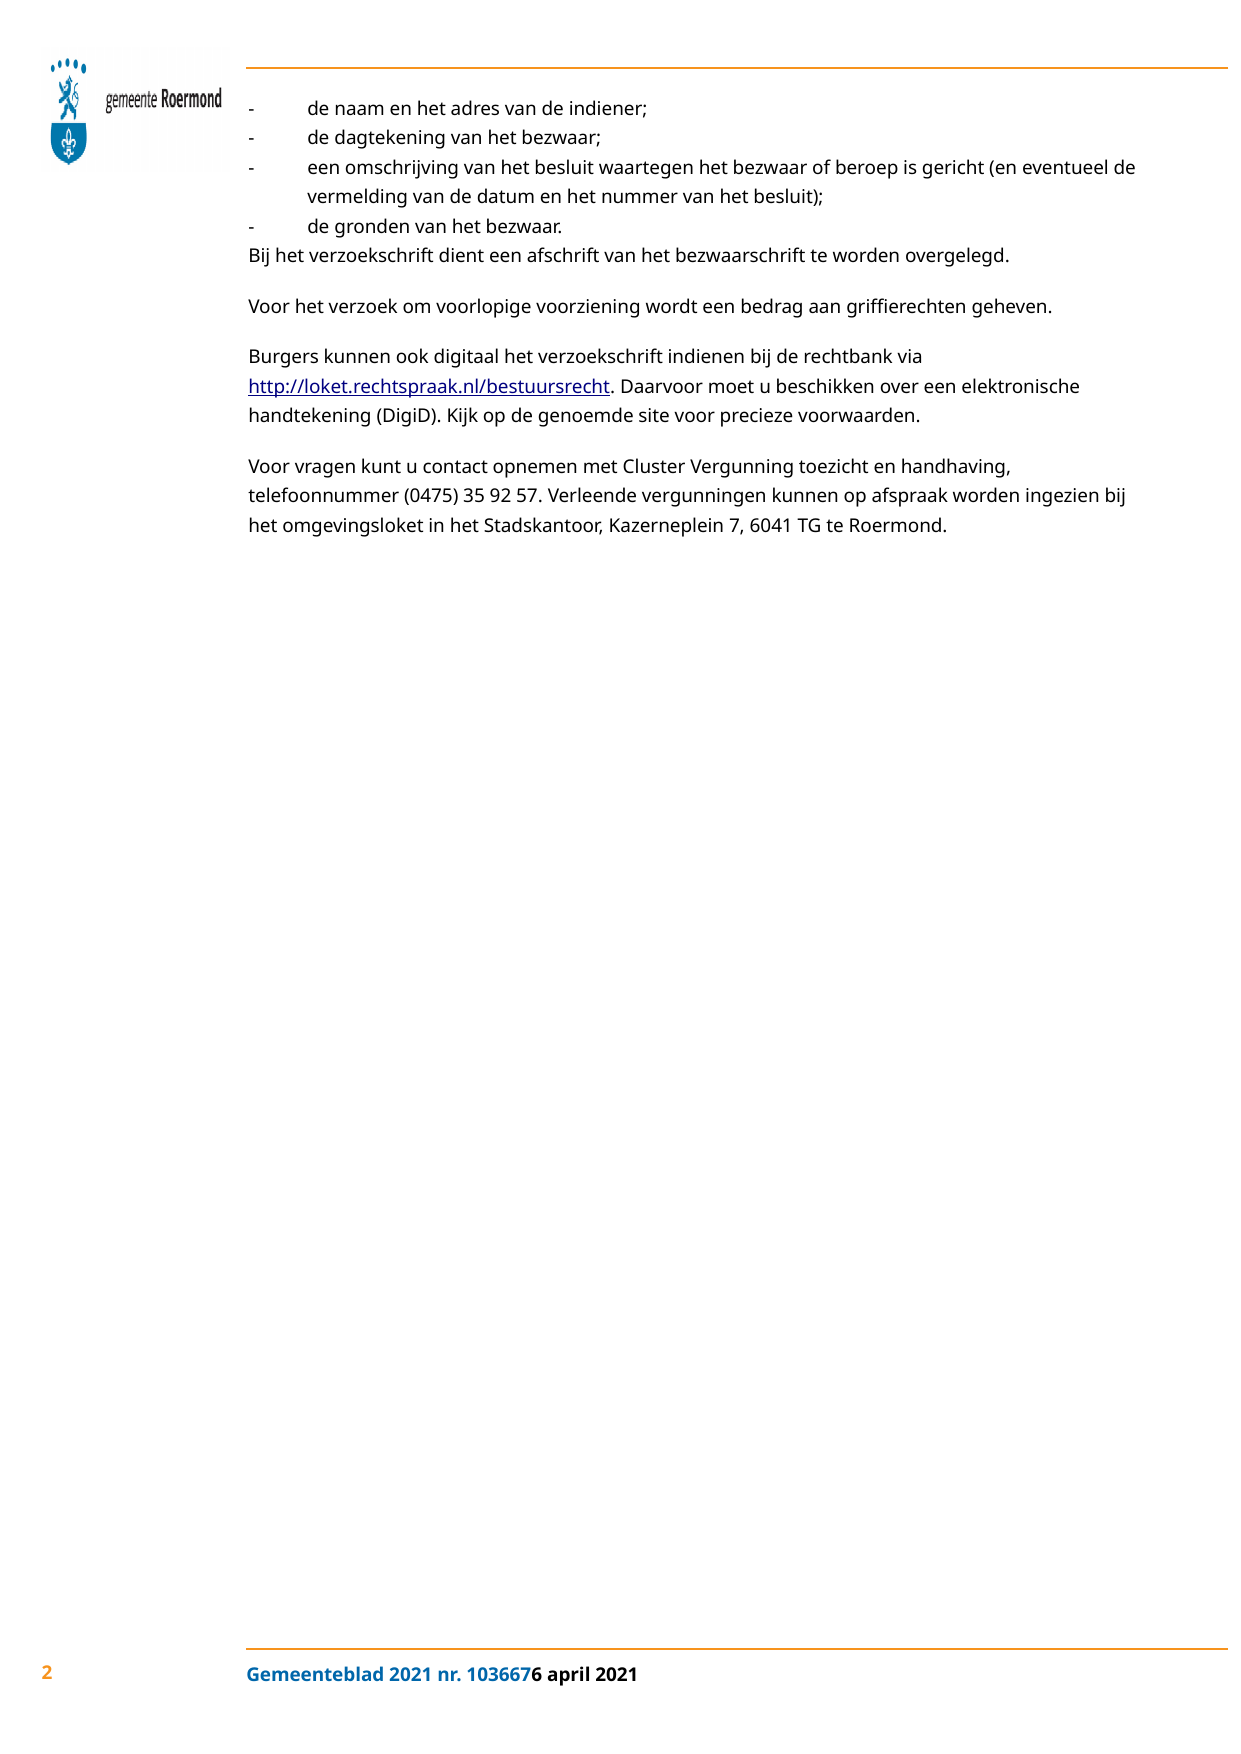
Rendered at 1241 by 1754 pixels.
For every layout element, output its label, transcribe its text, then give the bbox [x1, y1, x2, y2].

list de naam en het adres van de indiener; [248, 95, 1152, 121]
text Bij het verzoekschrift dient een afschrift van het bezwaarschrift te worden overgelegd. [248, 243, 1152, 268]
list de dagtekening van het bezwaar; [248, 124, 1152, 150]
picture [41, 47, 231, 172]
text Voor vragen kunt u contact opnemen met Cluster Vergunning toezicht en handhaving, telefoonnummer (0475) 35 92 57. Verleende vergunningen kunnen op afspraak worden ingezien bij het omgevingsloket in het Stadskantoor, Kazerneplein 7, 6041 TG te Roermond. [248, 453, 1152, 538]
text Burgers kunnen ook digitaal het verzoekschrift indienen bij de rechtbank via http://loket.rechtspraak.nl/bestuursrecht. Daarvoor moet u beschikken over een elektronische handtekening (DigiD). Kijk op de genoemde site voor precieze voorwaarden. [248, 343, 1152, 428]
text Voor het verzoek om voorlopige voorziening wordt een bedrag aan griffierechten geheven. [248, 293, 1152, 319]
list een omschrijving van het besluit waartegen het bezwaar of beroep is gericht (en eventueel de vermelding van de datum en het nummer van het besluit); [248, 154, 1152, 209]
list de gronden van het bezwaar. [248, 213, 1152, 239]
